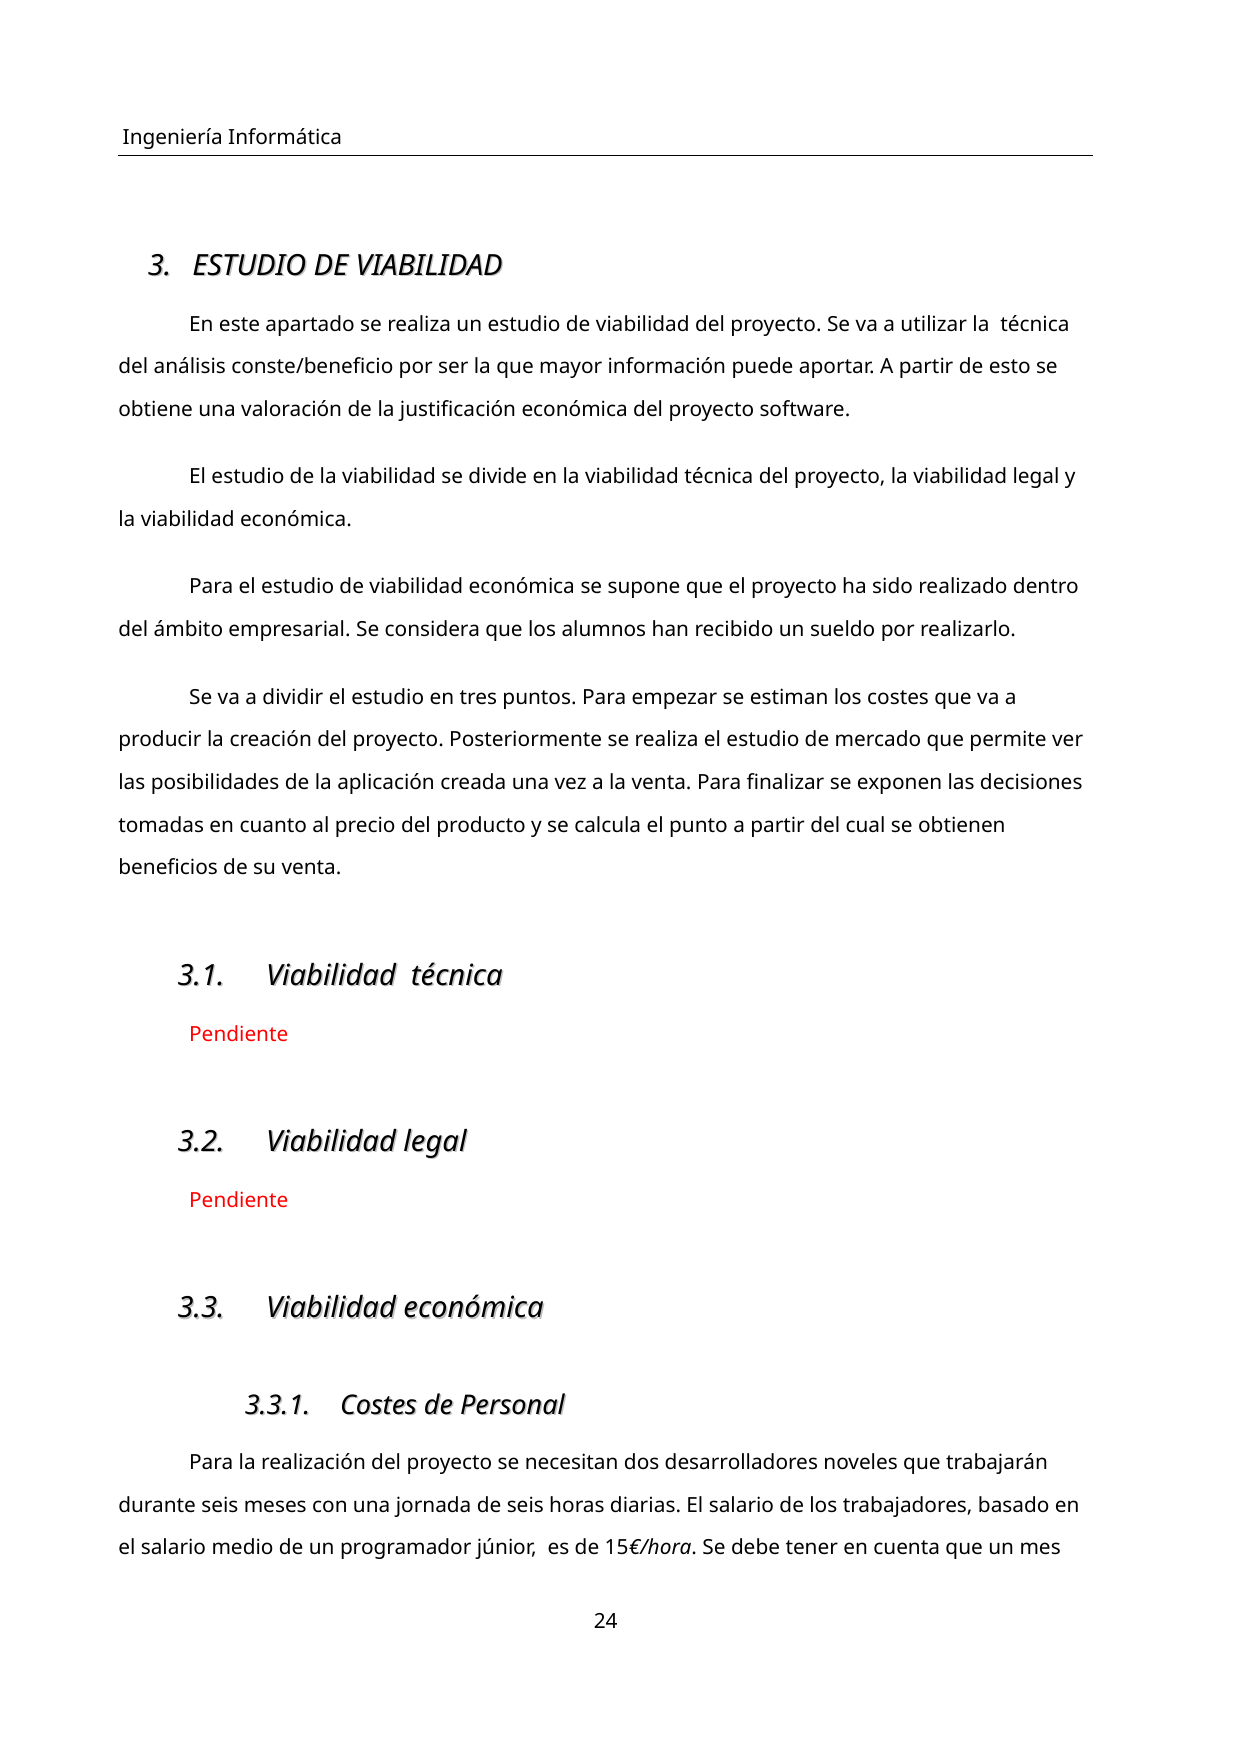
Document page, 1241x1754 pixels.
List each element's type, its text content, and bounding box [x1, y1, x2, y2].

subtitle Viabilidad legal [177, 1120, 1093, 1160]
text Pendiente [118, 1185, 1093, 1213]
subtitle Viabilidad económica [177, 1287, 1093, 1326]
text En este apartado se realiza un estudio de viabilidad del proyecto. Se va a utilizar la técnica del análisis conste/beneficio por ser la que mayor información puede aportar. A partir de esto se obtiene una valoración de la justificación económica del proyecto software. [118, 309, 1093, 422]
text Pendiente [118, 1019, 1093, 1047]
subtitle Estudio de viabilidad [148, 244, 1093, 284]
subtitle Viabilidad técnica [177, 954, 1093, 994]
text Para el estudio de viabilidad económica se supone que el proyecto ha sido realizado dentro del ámbito empresarial. Se considera que los alumnos han recibido un sueldo por realizarlo. [118, 572, 1093, 643]
subtitle Costes de Personal [310, 1385, 1093, 1422]
text Se va a dividir el estudio en tres puntos. Para empezar se estiman los costes que va a producir la creación del proyecto. Posteriormente se realiza el estudio de mercado que permite ver las posibilidades de la aplicación creada una vez a la venta. Para finalizar se exponen las decisiones tomadas en cuanto al precio del producto y se calcula el punto a partir del cual se obtienen beneficios de su venta. [118, 682, 1093, 881]
text Para la realización del proyecto se necesitan dos desarrolladores noveles que trabajarán durante seis meses con una jornada de seis horas diarias. El salario de los trabajadores, basado en el salario medio de un programador júnior, es de 15€/hora. Se debe tener en cuenta que un mes [118, 1447, 1093, 1561]
text El estudio de la viabilidad se divide en la viabilidad técnica del proyecto, la viabilidad legal y la viabilidad económica. [118, 461, 1093, 532]
